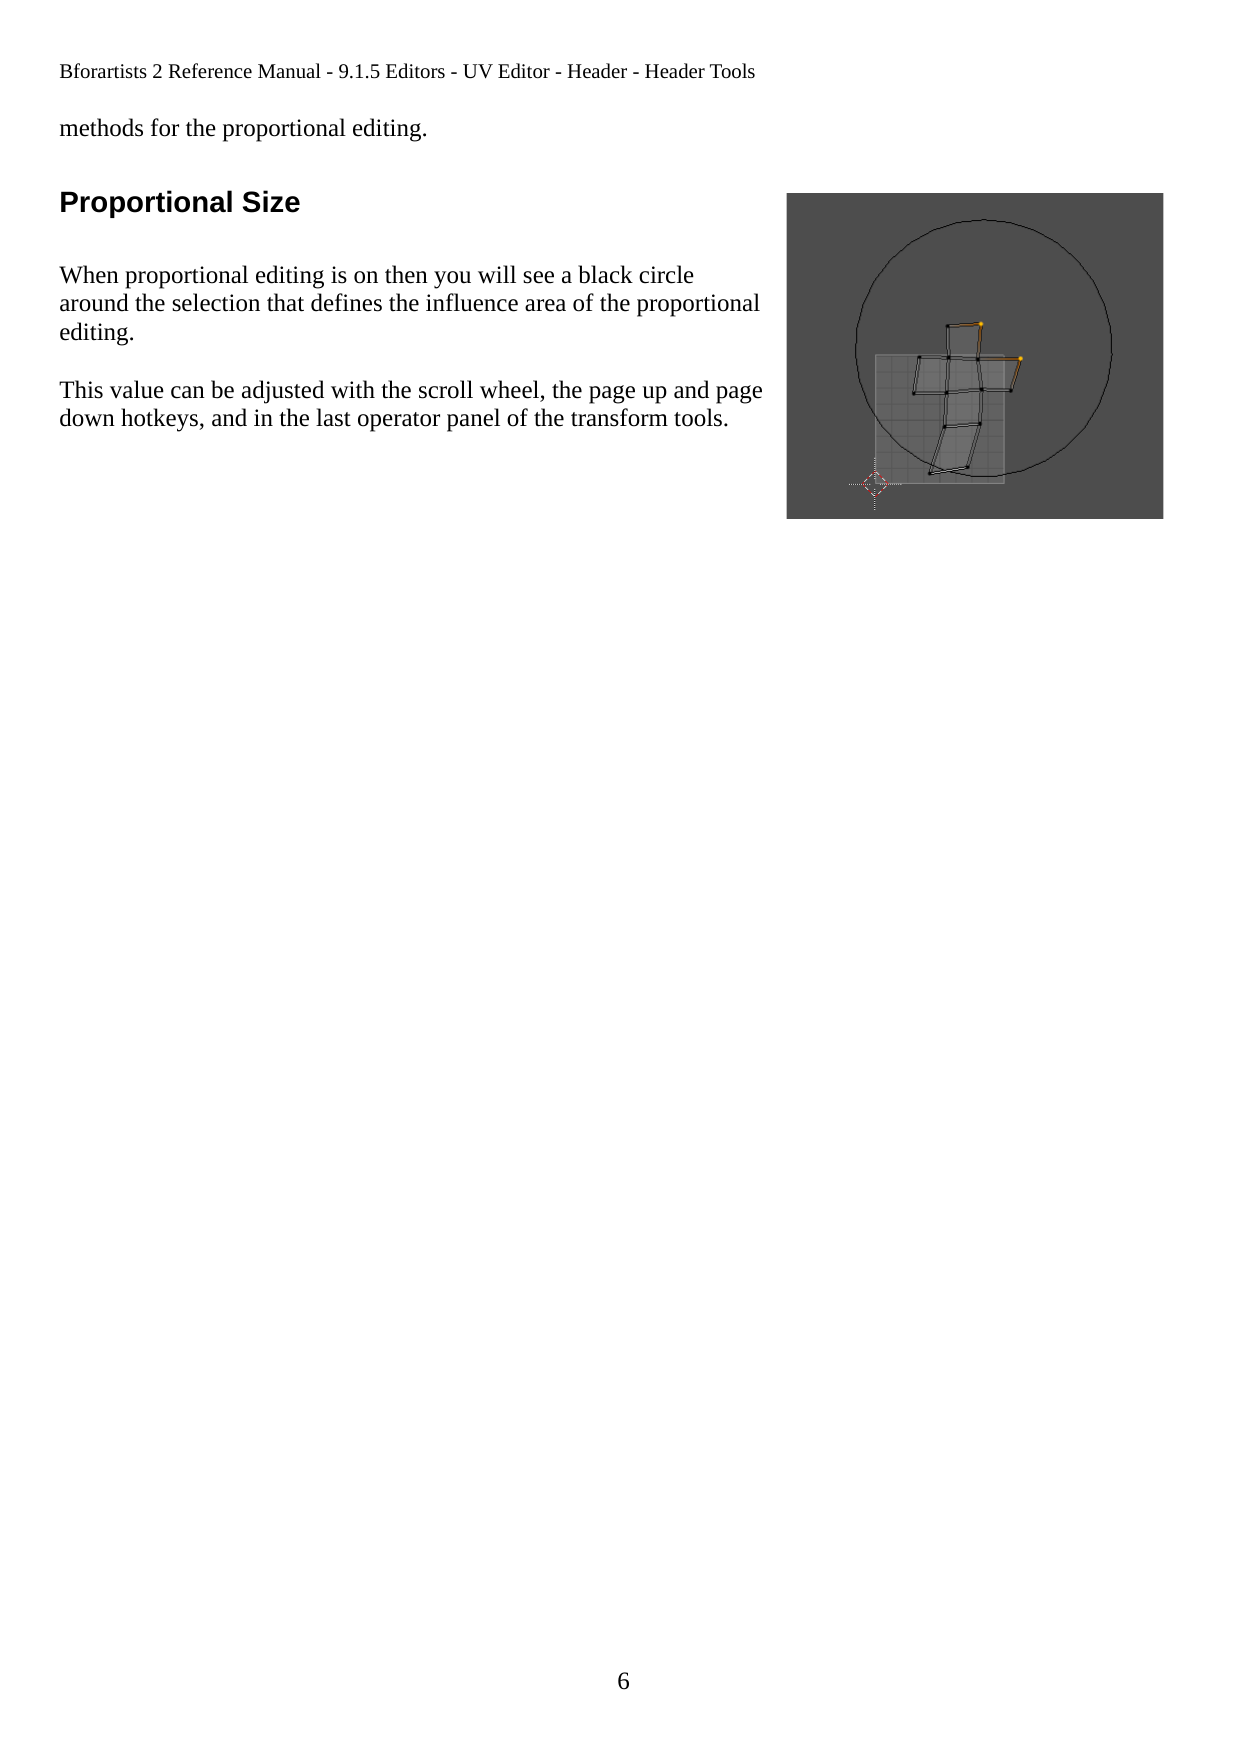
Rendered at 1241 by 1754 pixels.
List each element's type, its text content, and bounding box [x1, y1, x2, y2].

text methods for the proportional editing. [59, 113, 1181, 141]
text This value can be adjusted with the scroll wheel, the page up and page down hotkeys, and in the last operator panel of the transform tools. [59, 375, 786, 432]
subtitle Proportional Size [59, 185, 1181, 218]
picture [786, 193, 1164, 519]
text When proportional editing is on then you will see a black circle around the selection that defines the influence area of the proportional editing. [59, 260, 786, 346]
